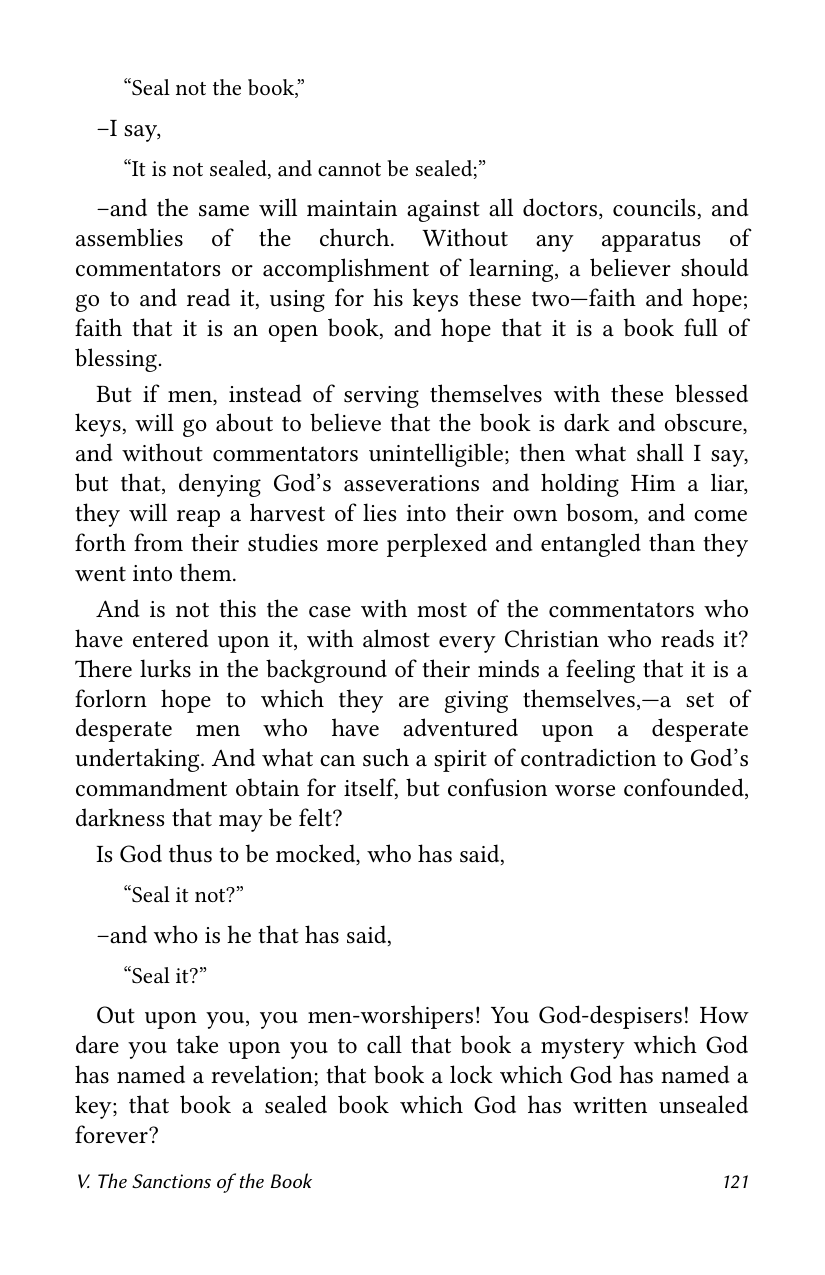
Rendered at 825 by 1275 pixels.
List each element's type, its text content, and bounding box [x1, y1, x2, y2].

text “Seal it not?” [105, 882, 720, 908]
text –I say, [75, 114, 750, 142]
text “It is not sealed, and cannot be sealed;” [105, 156, 720, 182]
text “Seal it?” [105, 962, 720, 989]
text But if men, instead of serving themselves with these blessed keys, will go about to believe that the book is dark and obscure, and without commentators unintelligible; then what shall I say, but that, denying God’s asseverations and holding Him a liar, they will reap a harvest of lies into their own bosom, and come forth from their studies more perplexed and entangled than they went into them. [75, 379, 750, 587]
text –and the same will maintain against all doctors, councils, and assemblies of the church. Without any apparatus of commentators or accomplishment of learning, a believer should go to and read it, using for his keys these two—faith and hope; faith that it is an open book, and hope that it is a book full of blessing. [75, 194, 750, 372]
text Out upon you, you men-worshipers! You God-despisers! How dare you take upon you to call that book a mystery which God has named a revelation; that book a lock which God has named a key; that book a sealed book which God has written unsealed forever? [75, 1001, 750, 1149]
text And is not this the case with most of the commentators who have entered upon it, with almost every Christian who reads it? There lurks in the background of their minds a feeling that it is a forlorn hope to which they are giving themselves,—a set of desperate men who have adventured upon a desperate undertaking. And what can such a spirit of contradiction to God’s commandment obtain for itself, but confusion worse confounded, darkness that may be felt? [75, 595, 750, 833]
text –and who is he that has said, [75, 921, 750, 949]
text “Seal not the book,” [105, 75, 720, 101]
text Is God thus to be mocked, who has said, [75, 840, 750, 869]
